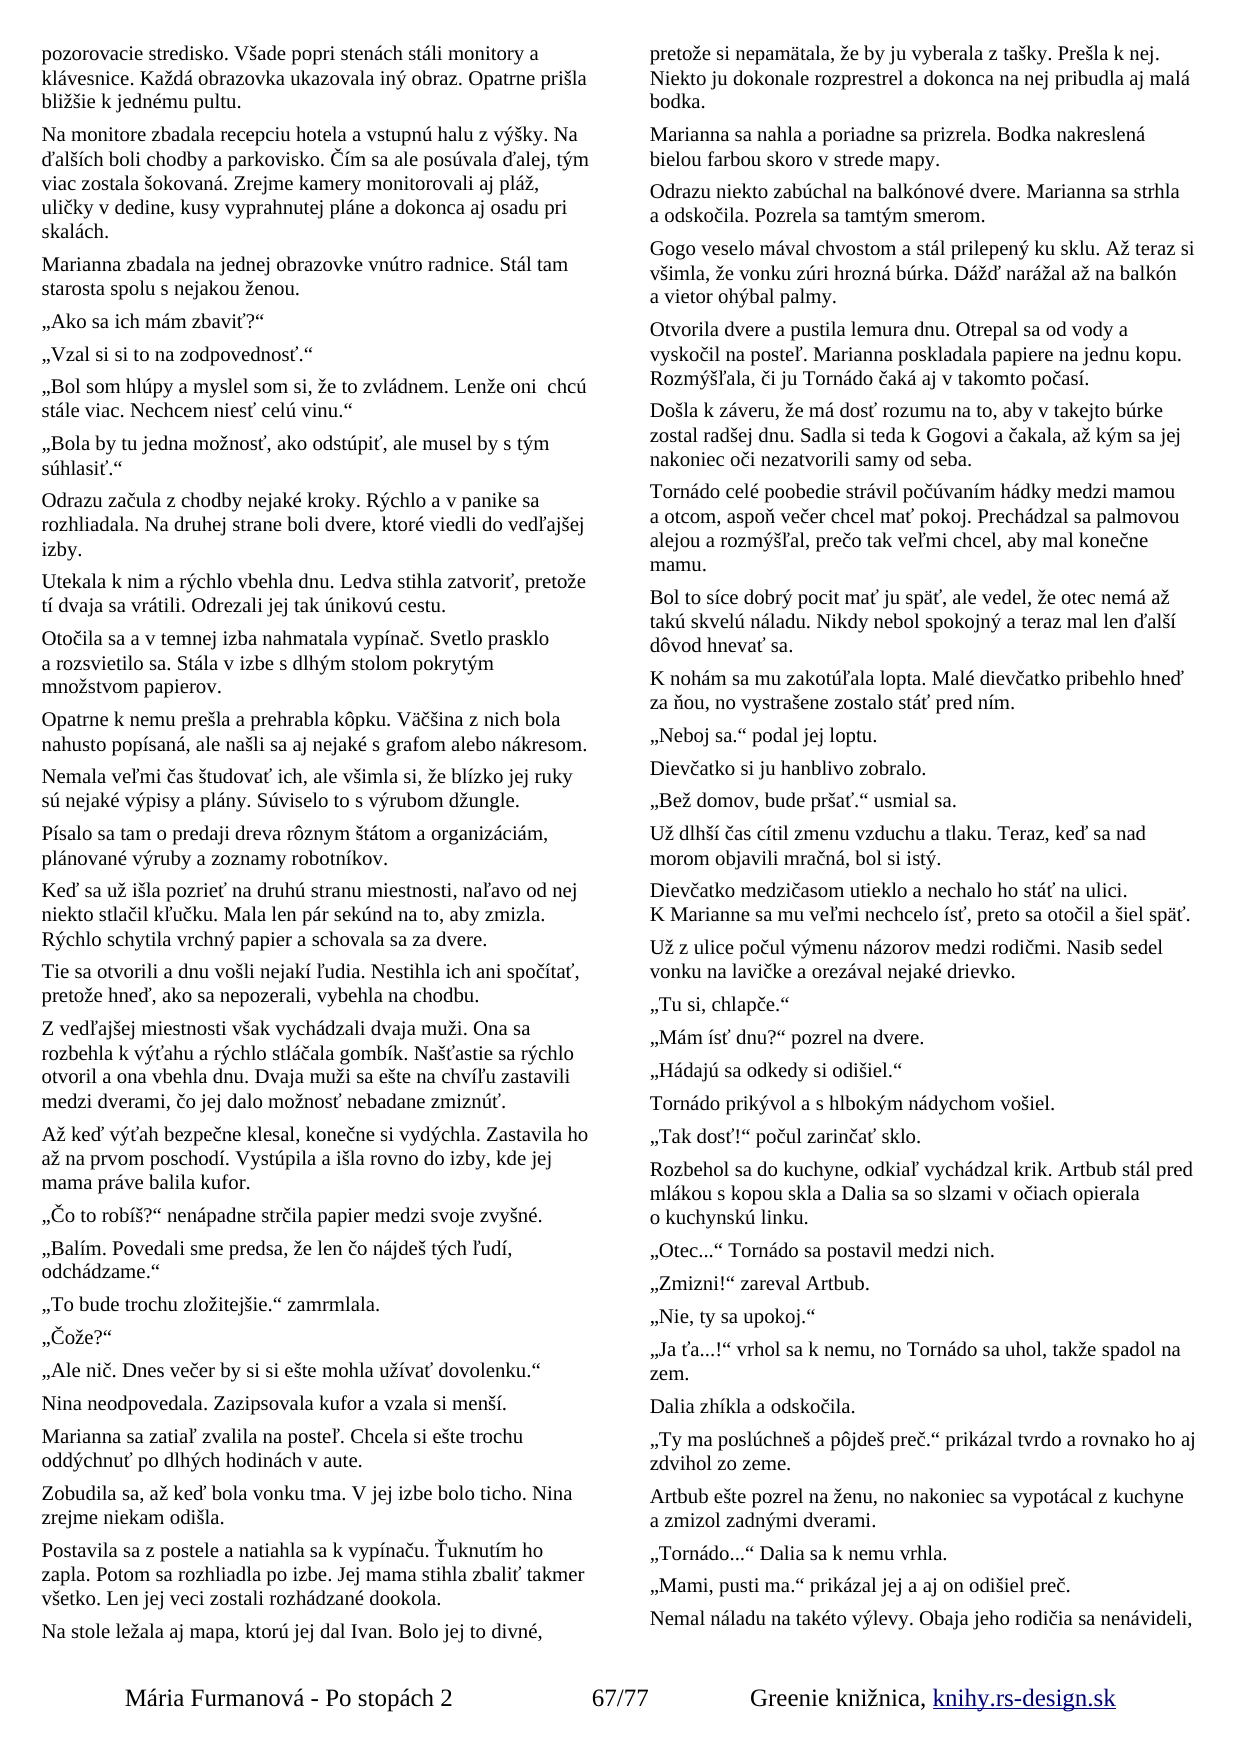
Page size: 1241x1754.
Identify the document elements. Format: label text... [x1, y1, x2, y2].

text „Ale nič. Dnes večer by si si ešte mohla užívať dovolenku.“ [41, 1358, 591, 1382]
text Písalo sa tam o predaji dreva rôznym štátom a organizáciám, plánované výruby a zoznamy robotníkov. [41, 821, 591, 869]
text Bol to síce dobrý pocit mať ju späť, ale vedel, že otec nemá až takú skvelú náladu. Nikdy nebol spokojný a teraz mal len ďalší dôvod hnevať sa. [649, 584, 1199, 657]
text Až keď výťah bezpečne klesal, konečne si vydýchla. Zastavila ho až na prvom poschodí. Vystúpila a išla rovno do izby, kde jej mama práve balila kufor. [41, 1121, 591, 1194]
text pozorovacie stredisko. Všade popri stenách stáli monitory a klávesnice. Každá obrazovka ukazovala iný obraz. Opatrne prišla bližšie k jednému pultu. [41, 41, 591, 113]
text K nohám sa mu zakotúľala lopta. Malé dievčatko pribehlo hneď za ňou, no vystrašene zostalo stáť pred ním. [649, 666, 1199, 714]
text Na monitore zbadala recepciu hotela a vstupnú halu z výšky. Na ďalších boli chodby a parkovisko. Čím sa ale posúvala ďalej, tým viac zostala šokovaná. Zrejme kamery monitorovali aj pláž, uličky v dedine, kusy vyprahnutej pláne a dokonca aj osadu pri skalách. [41, 122, 591, 243]
text Opatrne k nemu prešla a prehrabla kôpku. Väčšina z nich bola nahusto popísaná, ale našli sa aj nejaké s grafom alebo nákresom. [41, 707, 591, 756]
text Postavila sa z postele a natiahla sa k vypínaču. Ťuknutím ho zapla. Potom sa rozhliadla po izbe. Jej mama stihla zbaliť takmer všetko. Len jej veci zostali rozhádzané dookola. [41, 1538, 591, 1610]
text Marianna sa nahla a poriadne sa prizrela. Bodka nakreslená bielou farbou skoro v strede mapy. [649, 122, 1199, 171]
text „Ty ma poslúchneš a pôjdeš preč.“ prikázal tvrdo a rovnako ho aj zdvihol zo zeme. [649, 1427, 1199, 1475]
text „Neboj sa.“ podal jej loptu. [649, 723, 1199, 747]
text Odrazu začula z chodby nejaké kroky. Rýchlo a v panike sa rozhliadala. Na druhej strane boli dvere, ktoré viedli do vedľajšej izby. [41, 488, 591, 561]
text „Zmizni!“ zareval Artbub. [649, 1271, 1199, 1295]
text Artbub ešte pozrel na ženu, no nakoniec sa vypotácal z kuchyne a zmizol zadnými dverami. [649, 1483, 1199, 1532]
text Na stole ležala aj mapa, ktorú jej dal Ivan. Bolo jej to divné, [41, 1619, 591, 1643]
text Došla k záveru, že má dosť rozumu na to, aby v takejto búrke zostal radšej dnu. Sadla si teda k Gogovi a čakala, až kým sa jej nakoniec oči nezatvorili samy od seba. [649, 398, 1199, 471]
text „Ako sa ich mám zbaviť?“ [41, 308, 591, 333]
text „Čo to robíš?“ nenápadne strčila papier medzi svoje zvyšné. [41, 1202, 591, 1227]
text „Vzal si si to na zodpovednosť.“ [41, 341, 591, 366]
text „Balím. Povedali sme predsa, že len čo nájdeš tých ľudí, odchádzame.“ [41, 1235, 591, 1283]
text Tie sa otvorili a dnu vošli nejakí ľudia. Nestihla ich ani spočítať, pretože hneď, ako sa nepozerali, vybehla na chodbu. [41, 959, 591, 1007]
text pretože si nepamätala, že by ju vyberala z tašky. Prešla k nej. Niekto ju dokonale rozprestrel a dokonca na nej pribudla aj malá bodka. [649, 41, 1199, 113]
text Odrazu niekto zabúchal na balkónové dvere. Marianna sa strhla a odskočila. Pozrela sa tamtým smerom. [649, 179, 1199, 227]
text Tornádo prikývol a s hlbokým nádychom vošiel. [649, 1091, 1199, 1115]
text Tornádo celé poobedie strávil počúvaním hádky medzi mamou a otcom, aspoň večer chcel mať pokoj. Prechádzal sa palmovou alejou a rozmýšľal, prečo tak veľmi chcel, aby mal konečne mamu. [649, 479, 1199, 576]
text Už dlhší čas cítil zmenu vzduchu a tlaku. Teraz, keď sa nad morom objavili mračná, bol si istý. [649, 821, 1199, 869]
text Už z ulice počul výmenu názorov medzi rodičmi. Nasib sedel vonku na lavičke a orezával nejaké drievko. [649, 935, 1199, 983]
text Nemala veľmi čas študovať ich, ale všimla si, že blízko jej ruky sú nejaké výpisy a plány. Súviselo to s výrubom džungle. [41, 764, 591, 812]
text Nemal náladu na takéto výlevy. Obaja jeho rodičia sa nenávideli, [649, 1606, 1199, 1630]
text Keď sa už išla pozrieť na druhú stranu miestnosti, naľavo od nej niekto stlačil kľučku. Mala len pár sekúnd na to, aby zmizla. Rýchlo schytila vrchný papier a schovala sa za dvere. [41, 878, 591, 951]
text „Tornádo...“ Dalia sa k nemu vrhla. [649, 1541, 1199, 1564]
text Rozbehol sa do kuchyne, odkiaľ vychádzal krik. Artbub stál pred mlákou s kopou skla a Dalia sa so slzami v očiach opierala o kuchynskú linku. [649, 1157, 1199, 1229]
text „Mám ísť dnu?“ pozrel na dvere. [649, 1025, 1199, 1049]
text Otvorila dvere a pustila lemura dnu. Otrepal sa od vody a vyskočil na posteľ. Marianna poskladala papiere na jednu kopu. Rozmýšľala, či ju Tornádo čaká aj v takomto počasí. [649, 317, 1199, 389]
text „Mami, pusti ma.“ prikázal jej a aj on odišiel preč. [649, 1573, 1199, 1597]
text Dievčatko si ju hanblivo zobralo. [649, 756, 1199, 779]
text Z vedľajšej miestnosti však vychádzali dvaja muži. Ona sa rozbehla k výťahu a rýchlo stláčala gombík. Našťastie sa rýchlo otvoril a ona vbehla dnu. Dvaja muži sa ešte na chvíľu zastavili medzi dverami, čo jej dalo možnosť nebadane zmiznúť. [41, 1016, 591, 1113]
text „Hádajú sa odkedy si odišiel.“ [649, 1058, 1199, 1082]
text Gogo veselo mával chvostom a stál prilepený ku sklu. Až teraz si všimla, že vonku zúri hrozná búrka. Dážď narážal až na balkón a vietor ohýbal palmy. [649, 236, 1199, 308]
text „Čože?“ [41, 1325, 591, 1349]
text „Nie, ty sa upokoj.“ [649, 1304, 1199, 1328]
text „Ja ťa...!“ vrhol sa k nemu, no Tornádo sa uhol, takže spadol na zem. [649, 1337, 1199, 1385]
text „Tu si, chlapče.“ [649, 992, 1199, 1016]
text Marianna zbadala na jednej obrazovke vnútro radnice. Stál tam starosta spolu s nejakou ženou. [41, 252, 591, 300]
text „Bol som hlúpy a myslel som si, že to zvládnem. Lenže oni chcú stále viac. Nechcem niesť celú vinu.“ [41, 374, 591, 422]
text „To bude trochu zložitejšie.“ zamrmlala. [41, 1292, 591, 1316]
text „Otec...“ Tornádo sa postavil medzi nich. [649, 1238, 1199, 1262]
text Otočila sa a v temnej izba nahmatala vypínač. Svetlo prasklo a rozsvietilo sa. Stála v izbe s dlhým stolom pokrytým množstvom papierov. [41, 626, 591, 698]
text Marianna sa zatiaľ zvalila na posteľ. Chcela si ešte trochu oddýchnuť po dlhých hodinách v aute. [41, 1424, 591, 1472]
text „Bola by tu jedna možnosť, ako odstúpiť, ale musel by s tým súhlasiť.“ [41, 431, 591, 479]
text „Bež domov, bude pršať.“ usmial sa. [649, 788, 1199, 812]
text Dalia zhíkla a odskočila. [649, 1394, 1199, 1418]
text Zobudila sa, až keď bola vonku tma. V jej izbe bolo ticho. Nina zrejme niekam odišla. [41, 1481, 591, 1529]
text Nina neodpovedala. Zazipsovala kufor a vzala si menší. [41, 1391, 591, 1415]
text Dievčatko medzičasom utieklo a nechalo ho stáť na ulici. K Marianne sa mu veľmi nechcelo ísť, preto sa otočil a šiel späť. [649, 878, 1199, 926]
text Utekala k nim a rýchlo vbehla dnu. Ledva stihla zatvoriť, pretože tí dvaja sa vrátili. Odrezali jej tak únikovú cestu. [41, 569, 591, 617]
text „Tak dosť!“ počul zarinčať sklo. [649, 1124, 1199, 1148]
